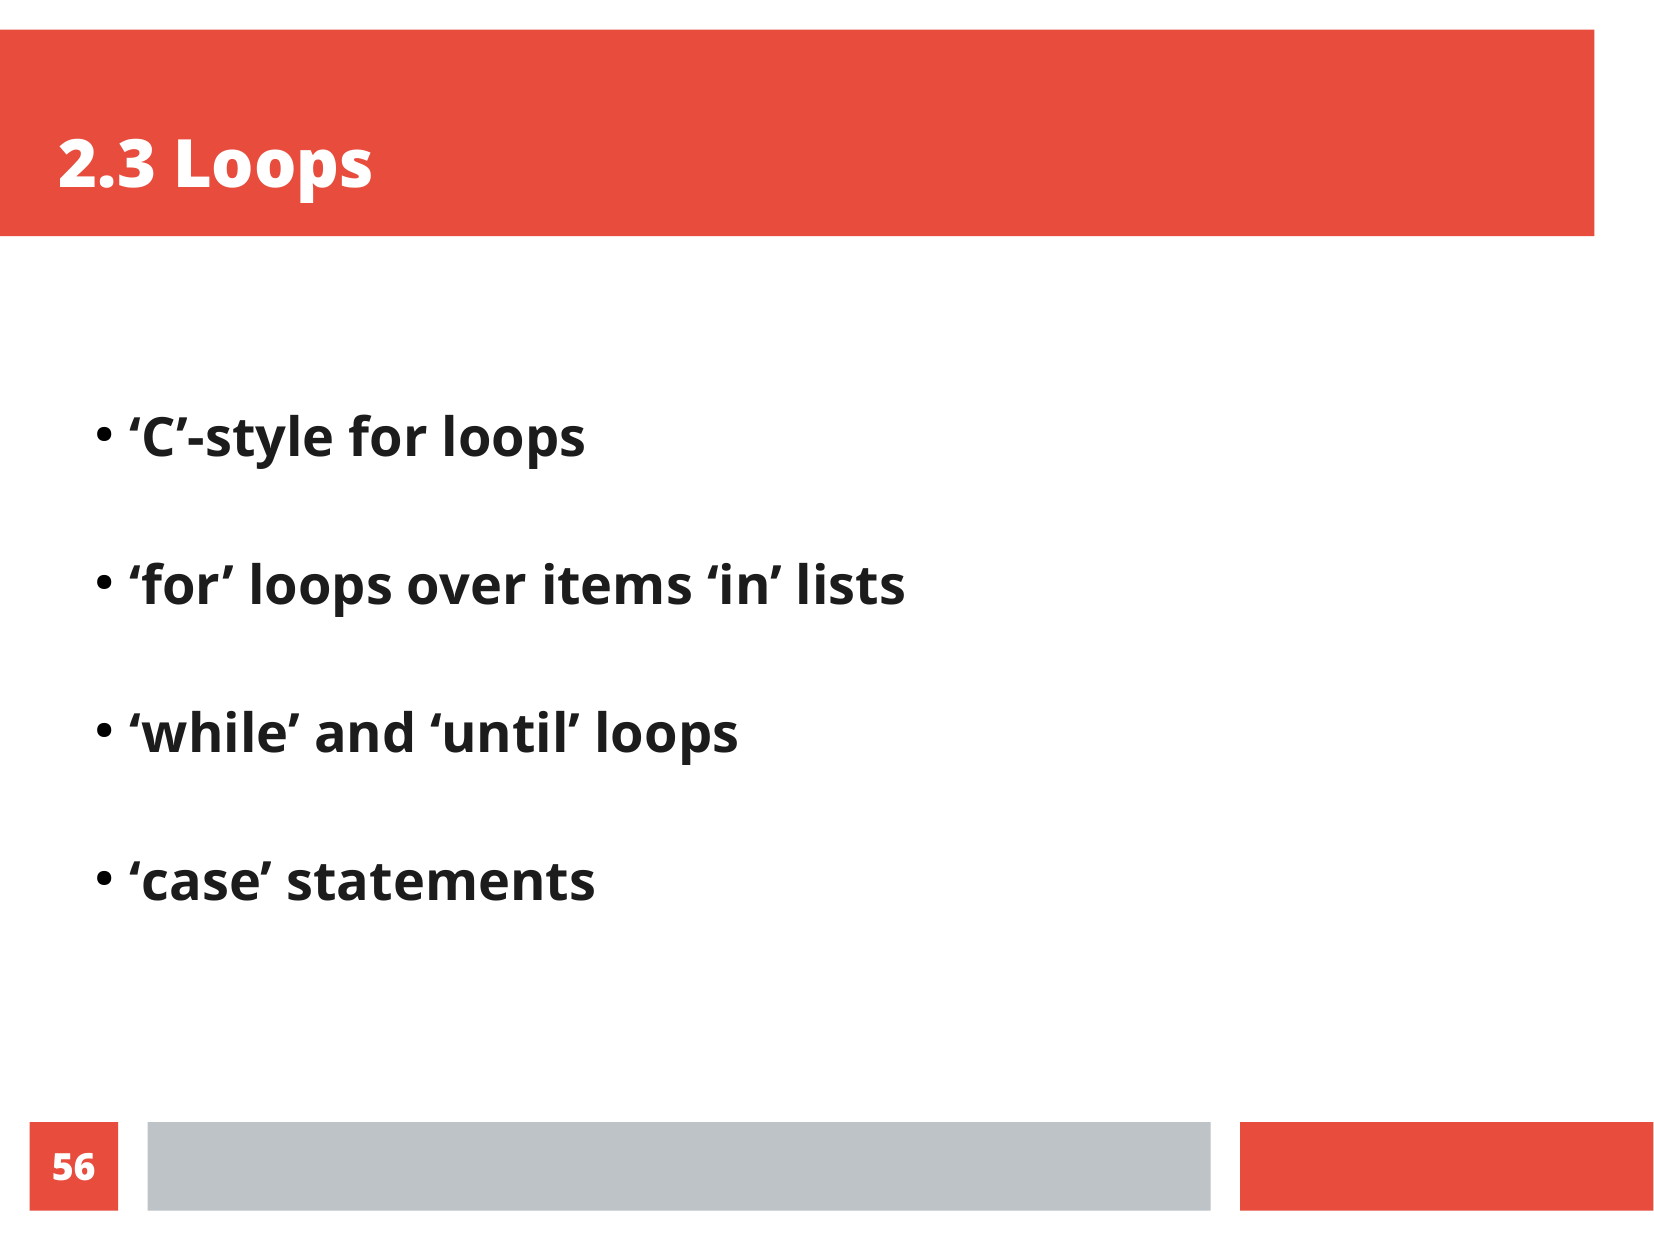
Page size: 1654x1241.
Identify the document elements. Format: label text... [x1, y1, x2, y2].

subtitle ‘C’-style for loops ‘for’ loops over items ‘in’ lists ‘while’ and ‘until’ loops ‘case’ statements [59, 324, 1565, 1093]
title 2.3 Loops [59, 59, 1595, 207]
